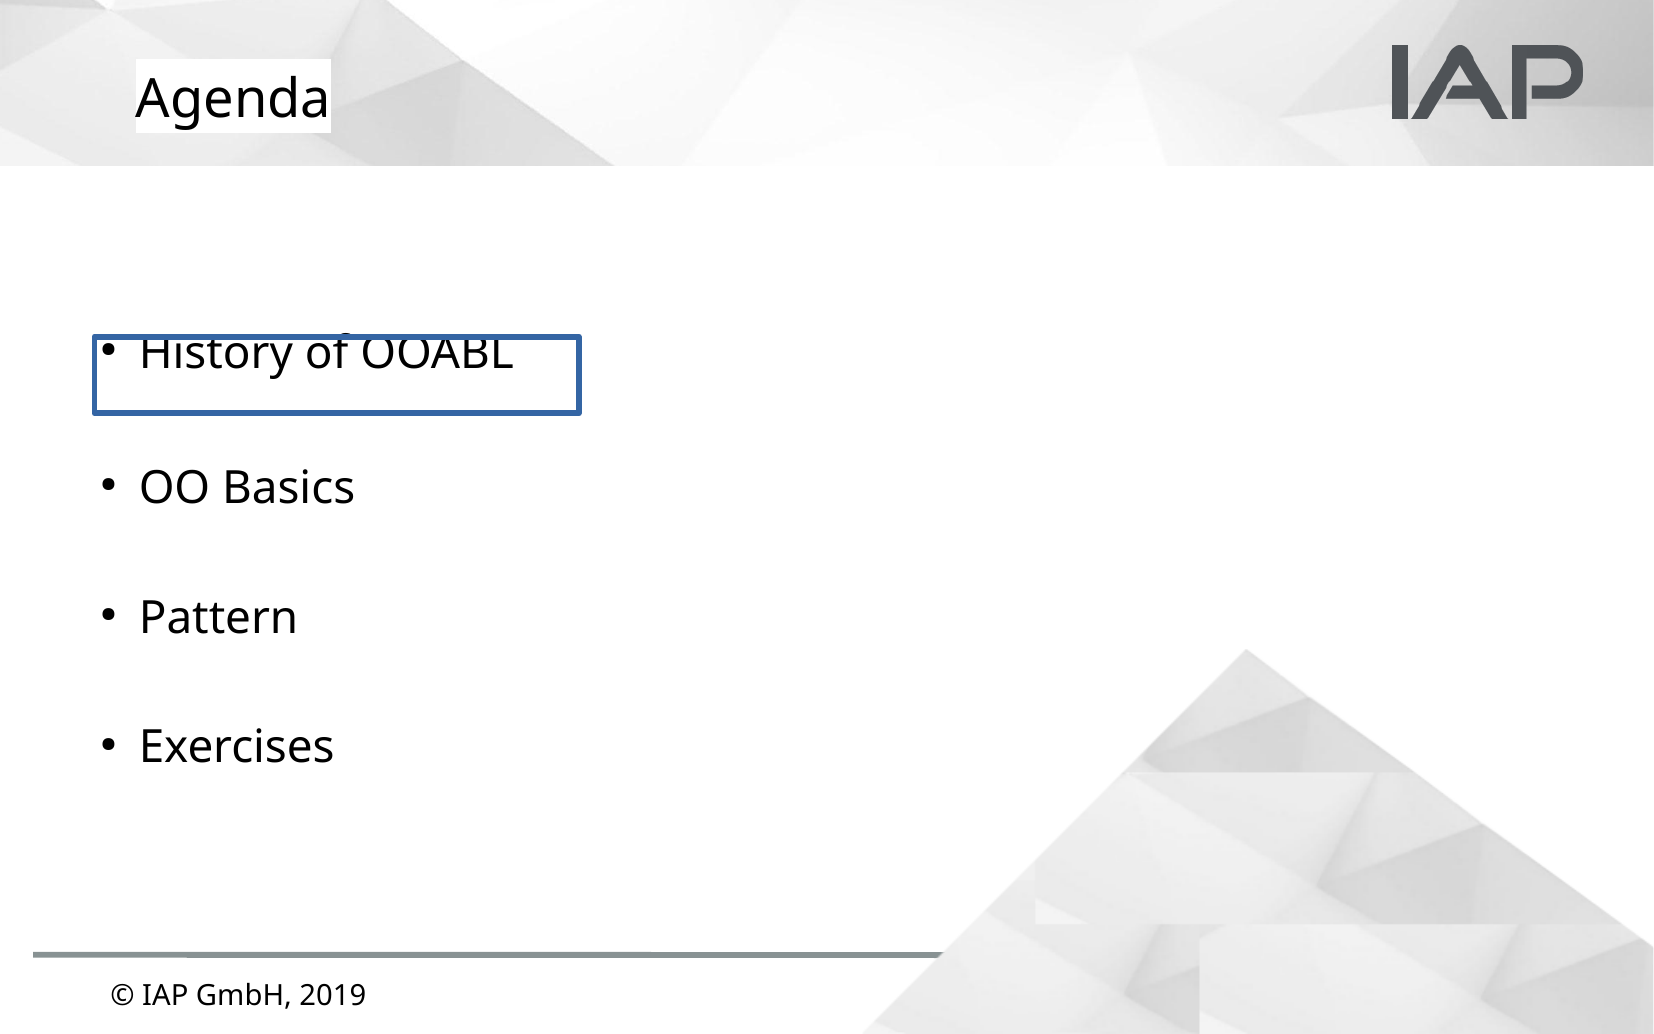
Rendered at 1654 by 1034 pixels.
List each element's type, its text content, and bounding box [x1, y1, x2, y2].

list [95, 460, 1371, 792]
title Agenda [135, 41, 1264, 152]
picture [862, 649, 1654, 1034]
picture [0, 0, 1654, 166]
list History of OOABL OO Basics Pattern Exercises [82, 189, 1571, 844]
